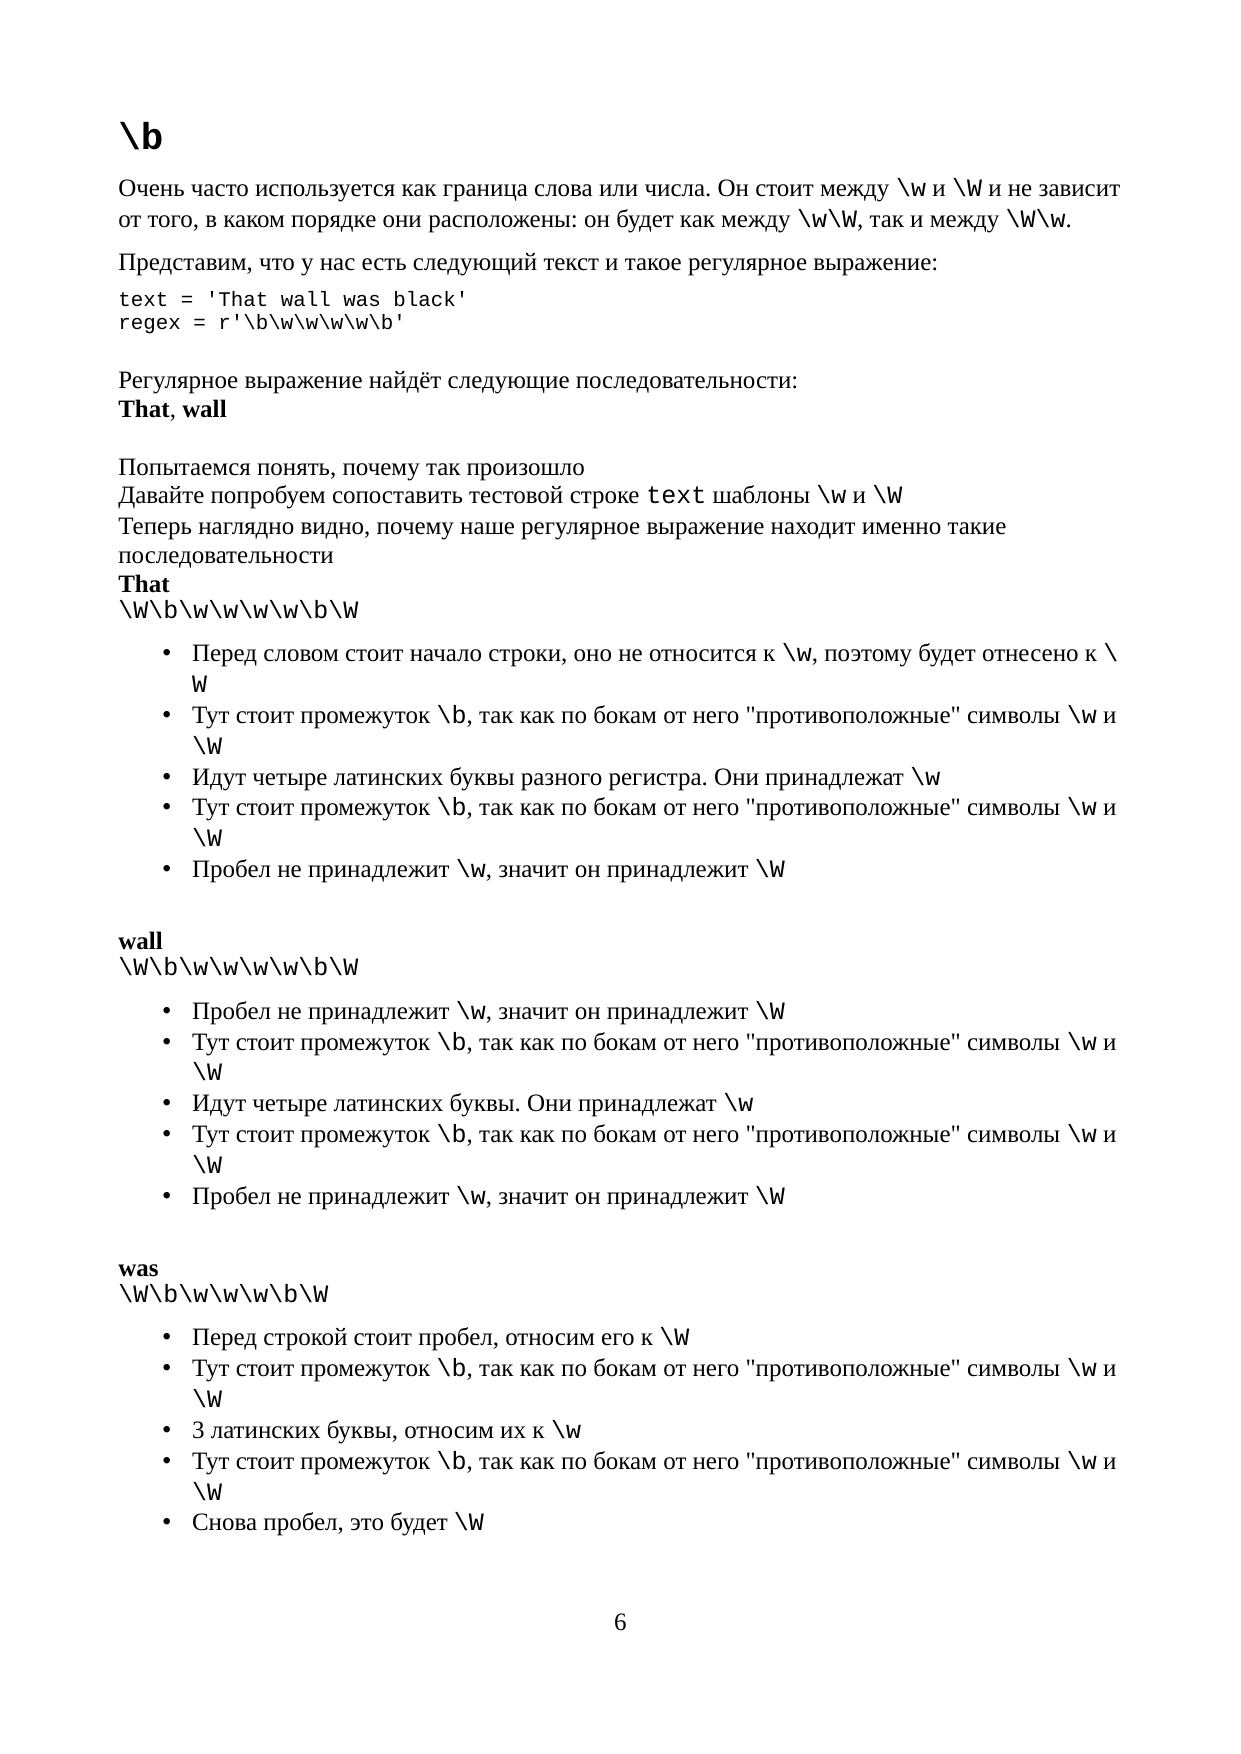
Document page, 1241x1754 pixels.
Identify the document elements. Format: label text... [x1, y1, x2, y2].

list Тут стоит промежуток \b, так как по бокам от него "противоположные" символы \w и \W [162, 1446, 1122, 1507]
list Тут стоит промежуток \b, так как по бокам от него "противоположные" символы \w и \W [162, 1027, 1122, 1088]
list Перед строкой стоит пробел, относим его к \W [162, 1322, 1122, 1353]
list Пробел не принадлежит \w, значит он принадлежит \W [162, 996, 1122, 1027]
list Тут стоит промежуток \b, так как по бокам от него "противоположные" символы \w и \W [162, 1353, 1122, 1415]
text wall \W\b\w\w\w\w\b\W [118, 897, 1122, 983]
text Представим, что у нас есть следующий текст и такое регулярное выражение: [118, 247, 1122, 276]
text regex = r'\b\w\w\w\w\b' [118, 312, 1122, 336]
text Очень часто используется как граница слова или числа. Он стоит между \w и \W и не зависит от того, в каком порядке они расположены: он будет как между \w\W, так и между \W\w. [118, 173, 1122, 235]
list Тут стоит промежуток \b, так как по бокам от него "противоположные" символы \w и \W [162, 1119, 1122, 1181]
list Перед словом стоит начало строки, оно не относится к \w, поэтому будет отнесено к \W [162, 638, 1122, 700]
text text = 'That wall was black' [118, 288, 1122, 312]
text Регулярное выражение найдёт следующие последовательности: That, wall Попытаемся понять, почему так произошло Давайте попробуем сопоставить тестовой строке text шаблоны \w и \W Теперь наглядно видно, почему наше регулярное выражение находит именно такие последовательности That \W\b\w\w\w\w\b\W [118, 365, 1122, 626]
subtitle \b [118, 118, 1122, 161]
text was \W\b\w\w\w\b\W [118, 1224, 1122, 1310]
list Тут стоит промежуток \b, так как по бокам от него "противоположные" символы \w и \W [162, 792, 1122, 854]
list Снова пробел, это будет \W [162, 1507, 1122, 1538]
list Пробел не принадлежит \w, значит он принадлежит \W [162, 854, 1122, 885]
list Тут стоит промежуток \b, так как по бокам от него "противоположные" символы \w и \W [162, 700, 1122, 762]
list Пробел не принадлежит \w, значит он принадлежит \W [162, 1181, 1122, 1212]
list Идут четыре латинских буквы разного регистра. Они принадлежат \w [162, 762, 1122, 792]
list 3 латинских буквы, относим их к \w [162, 1415, 1122, 1446]
list Идут четыре латинских буквы. Они принадлежат \w [162, 1088, 1122, 1119]
